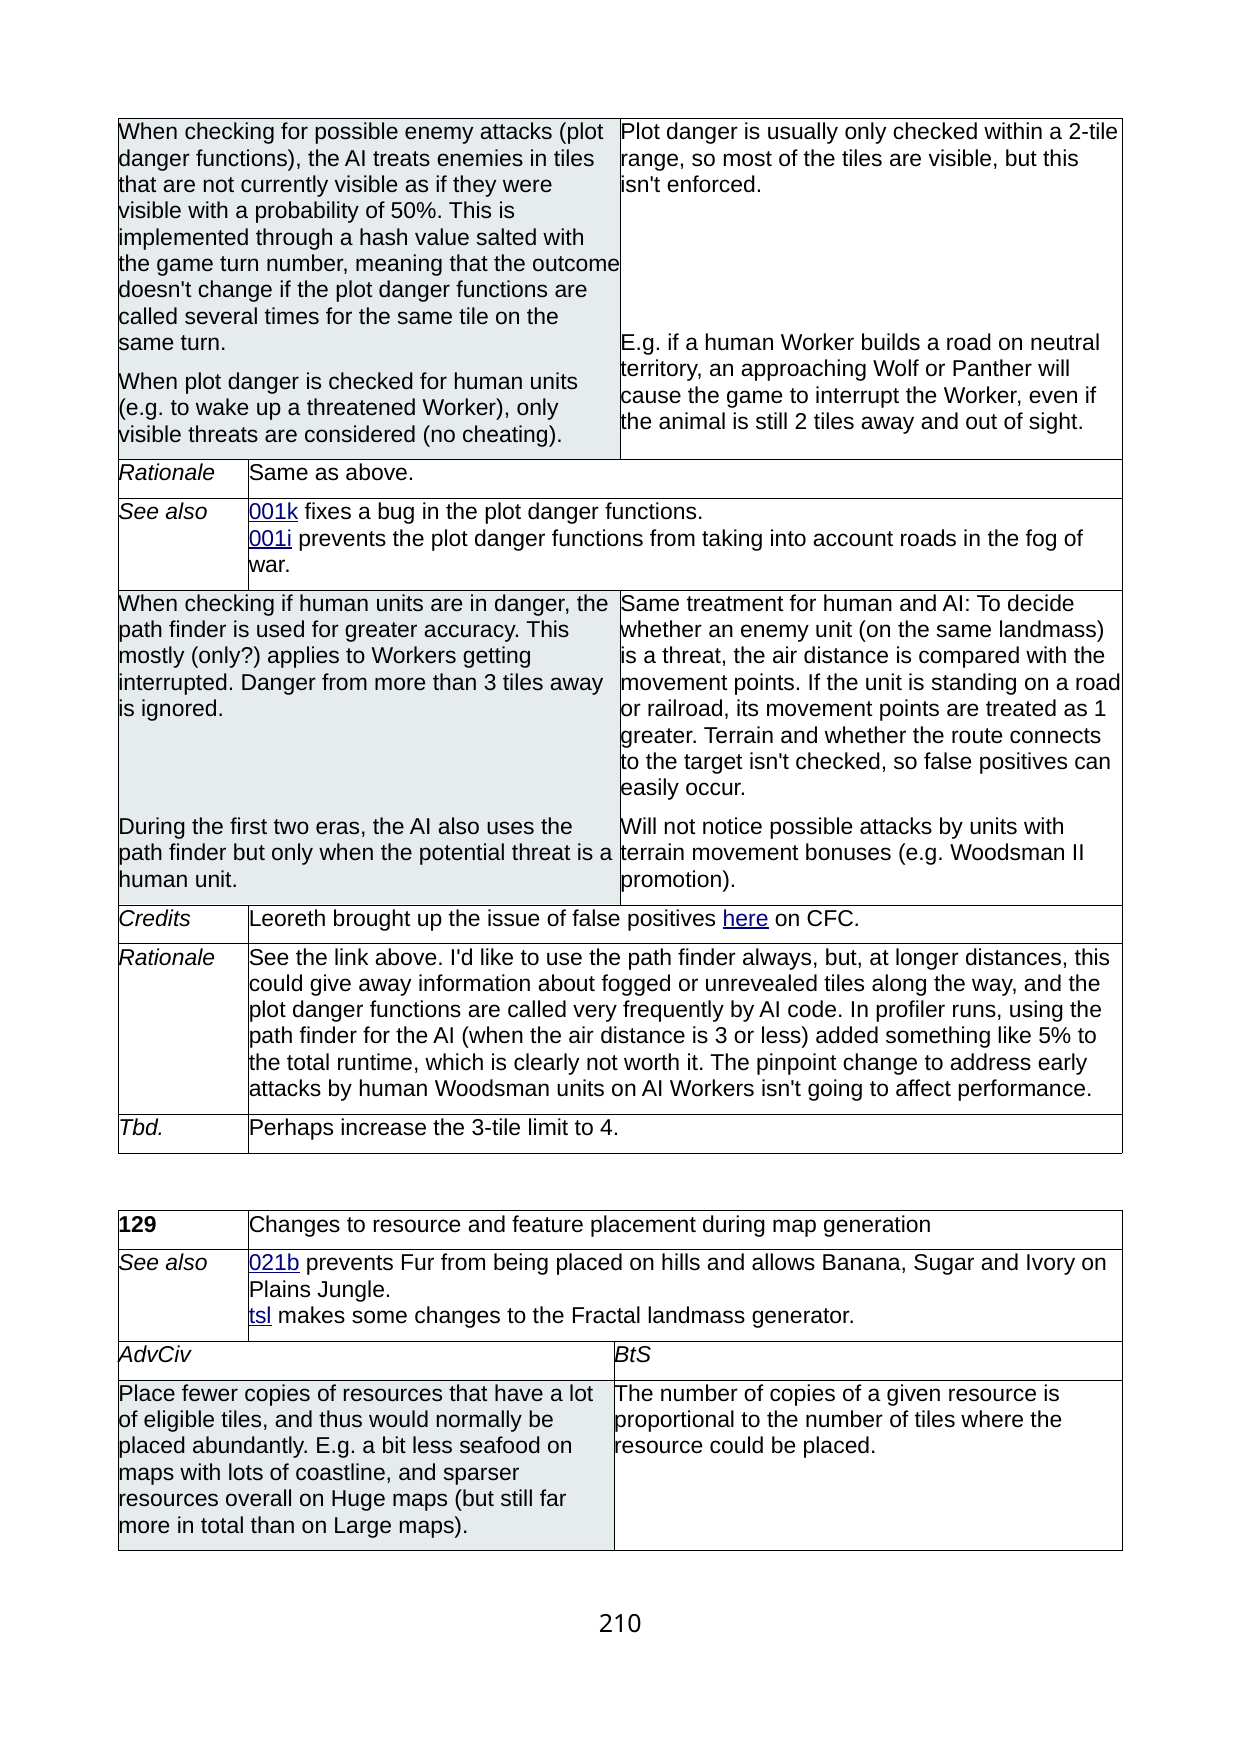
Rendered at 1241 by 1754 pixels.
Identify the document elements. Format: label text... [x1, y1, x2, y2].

table_cell See also [119, 499, 248, 590]
table_cell When checking for possible enemy attacks (plot danger functions), the AI treats enemies in tiles that are not currently visible as if they were visible with a probability of 50%. This is implemented through a hash value salted with the game turn number, meaning that the outcome doesn't change if the plot danger functions are called several times for the same tile on the same turn. When plot danger is checked for human units (e.g. to wake up a threatened Worker), only visible threats are considered (no cheating). [119, 119, 620, 459]
table_cell Rationale [119, 460, 248, 498]
table_cell Credits [119, 906, 248, 943]
table_cell Same as above. [249, 460, 1122, 498]
table_header 129 [119, 1211, 248, 1249]
table_cell When checking if human units are in danger, the path finder is used for greater accuracy. This mostly (only?) applies to Workers getting interrupted. Danger from more than 3 tiles away is ignored. During the first two eras, the AI also uses the path finder but only when the potential threat is a human unit. [119, 591, 620, 904]
table_cell Place fewer copies of resources that have a lot of eligible tiles, and thus would normally be placed abundantly. E.g. a bit less seafood on maps with lots of coastline, and sparser resources overall on Huge maps (but still far more in total than on Large maps). [119, 1381, 614, 1550]
table_cell 001k fixes a bug in the plot danger functions. 001i prevents the plot danger functions from taking into account roads in the fog of war. [249, 499, 1122, 590]
table_cell The number of copies of a given resource is proportional to the number of tiles where the resource could be placed. [615, 1381, 1122, 1550]
table_cell BtS [615, 1342, 1122, 1380]
table_cell Plot danger is usually only checked within a 2-tile range, so most of the tiles are visible, but this isn't enforced. E.g. if a human Worker builds a road on neutral territory, an approaching Wolf or Panther will cause the game to interrupt the Worker, even if the animal is still 2 tiles away and out of sight. [621, 119, 1122, 459]
table_cell 021b prevents Fur from being placed on hills and allows Banana, Sugar and Ivory on Plains Jungle. tsl makes some changes to the Fractal landmass generator. [249, 1250, 1122, 1341]
table_cell Perhaps increase the 3-tile limit to 4. [249, 1115, 1122, 1153]
table_header Changes to resource and feature placement during map generation [249, 1211, 1122, 1249]
table_cell See the link above. I'd like to use the path finder always, but, at longer distances, this could give away information about fogged or unrevealed tiles along the way, and the plot danger functions are called very frequently by AI code. In profiler runs, using the path finder for the AI (when the air distance is 3 or less) added something like 5% to the total runtime, which is clearly not worth it. The pinpoint change to address early attacks by human Woodsman units on AI Workers isn't going to affect performance. [249, 944, 1122, 1114]
table_cell Same treatment for human and AI: To decide whether an enemy unit (on the same landmass) is a threat, the air distance is compared with the movement points. If the unit is standing on a road or railroad, its movement points are treated as 1 greater. Terrain and whether the route connects to the target isn't checked, so false positives can easily occur. Will not notice possible attacks by units with terrain movement bonuses (e.g. Woodsman II promotion). [621, 591, 1122, 904]
table_cell See also [119, 1250, 248, 1341]
table_cell AdvCiv [119, 1342, 614, 1380]
table_cell Rationale [119, 944, 248, 1114]
table_cell Tbd. [119, 1115, 248, 1153]
table_cell Leoreth brought up the issue of false positives here on CFC. [249, 906, 1122, 943]
